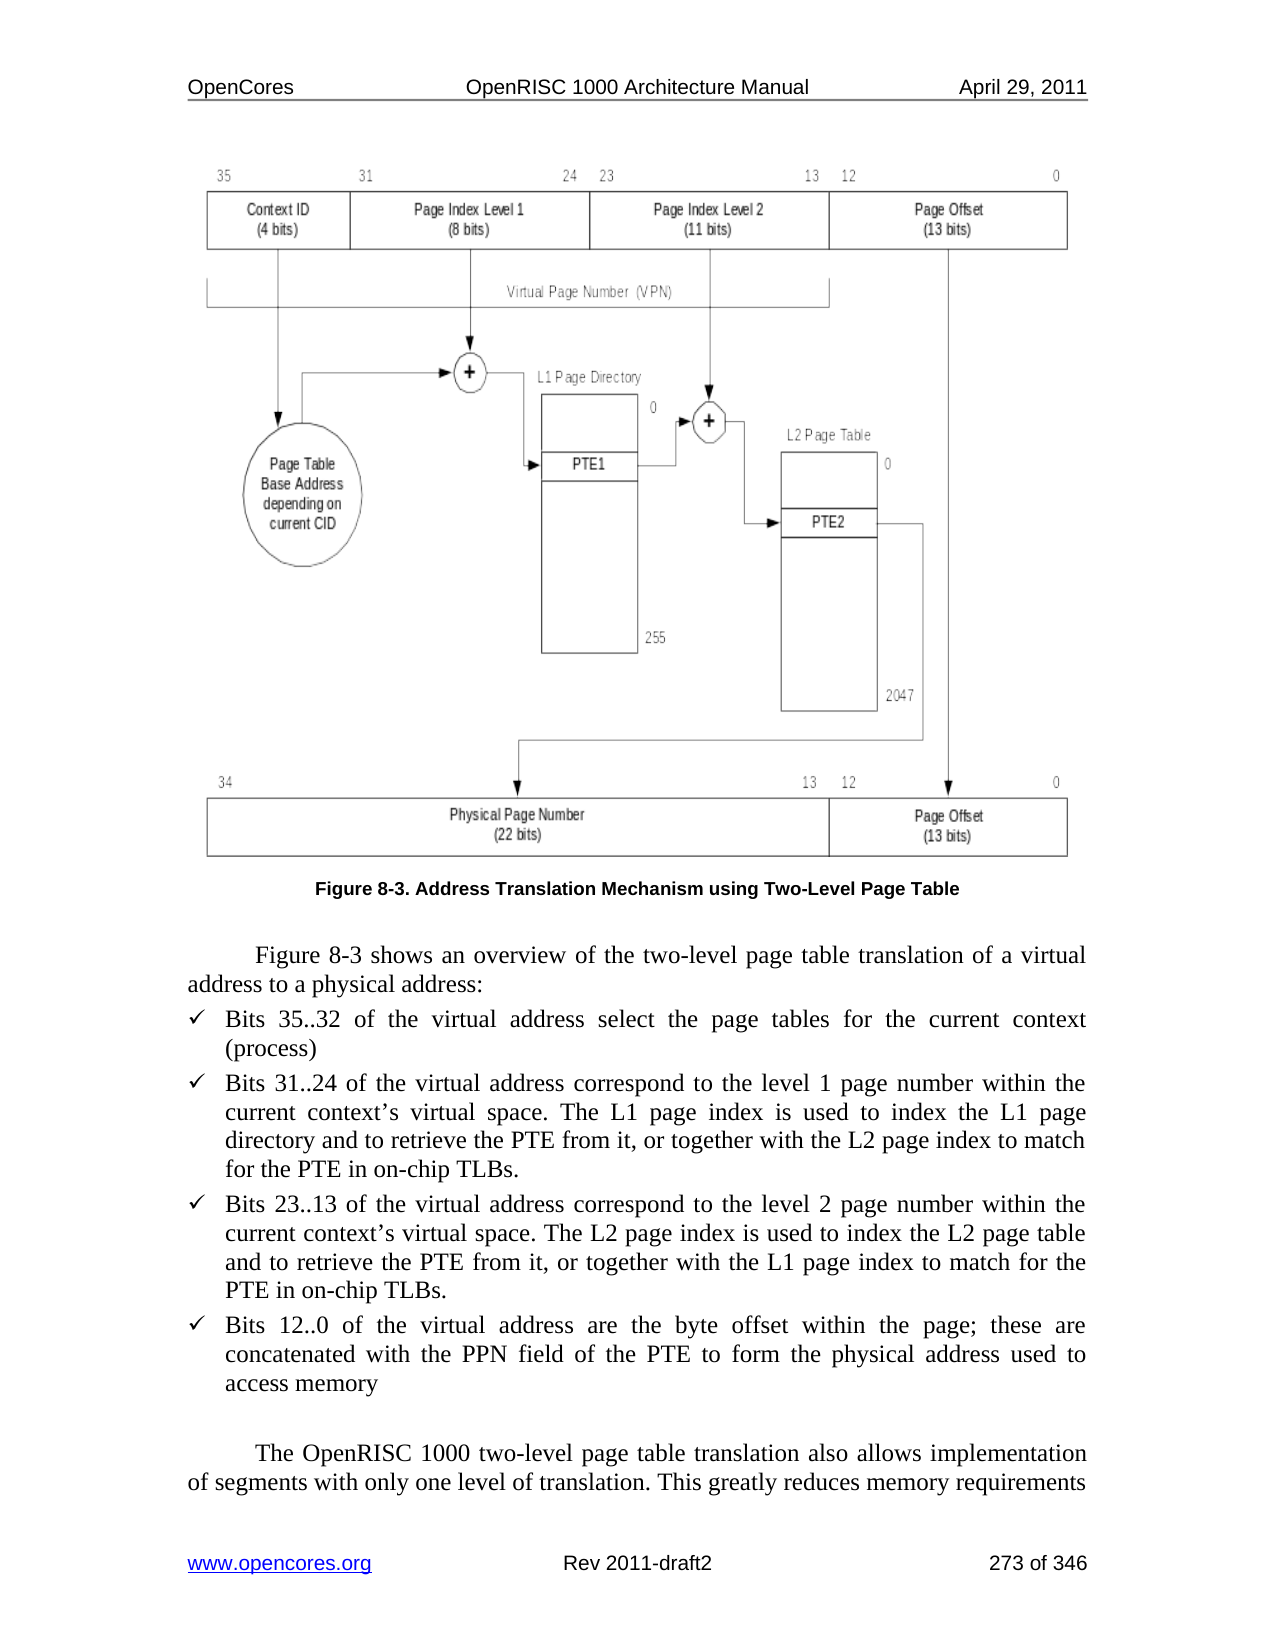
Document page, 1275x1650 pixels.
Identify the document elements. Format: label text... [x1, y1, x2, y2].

list Bits 12..0 of the virtual address are the byte offset within the page; these are concatenated with the PPN field of the PTE to form the physical address used to access memory [187, 1311, 1087, 1397]
list Bits 31..24 of the virtual address correspond to the level 1 page number within the current context’s virtual space. The L1 page index is used to index the L1 page directory and to retrieve the PTE from it, or together with the L2 page index to match for the PTE in on-chip TLBs. [187, 1068, 1087, 1183]
list Bits 35..32 of the virtual address select the page tables for the current context (process) [187, 1004, 1087, 1062]
list Bits 23..13 of the virtual address correspond to the level 2 page number within the current context’s virtual space. The L2 page index is used to index the L2 page table and to retrieve the PTE from it, or together with the L1 page index to match for the PTE in on-chip TLBs. [187, 1189, 1087, 1304]
text The OpenRISC 1000 two-level page table translation also allows implementation of segments with only one level of translation. This greatly reduces memory requirements [187, 1438, 1087, 1496]
text Figure 8-3. Address Translation Mechanism using Two-Level Page Table [187, 878, 1087, 899]
text Figure 8-3 shows an overview of the two-level page table translation of a virtual address to a physical address: [187, 941, 1087, 998]
